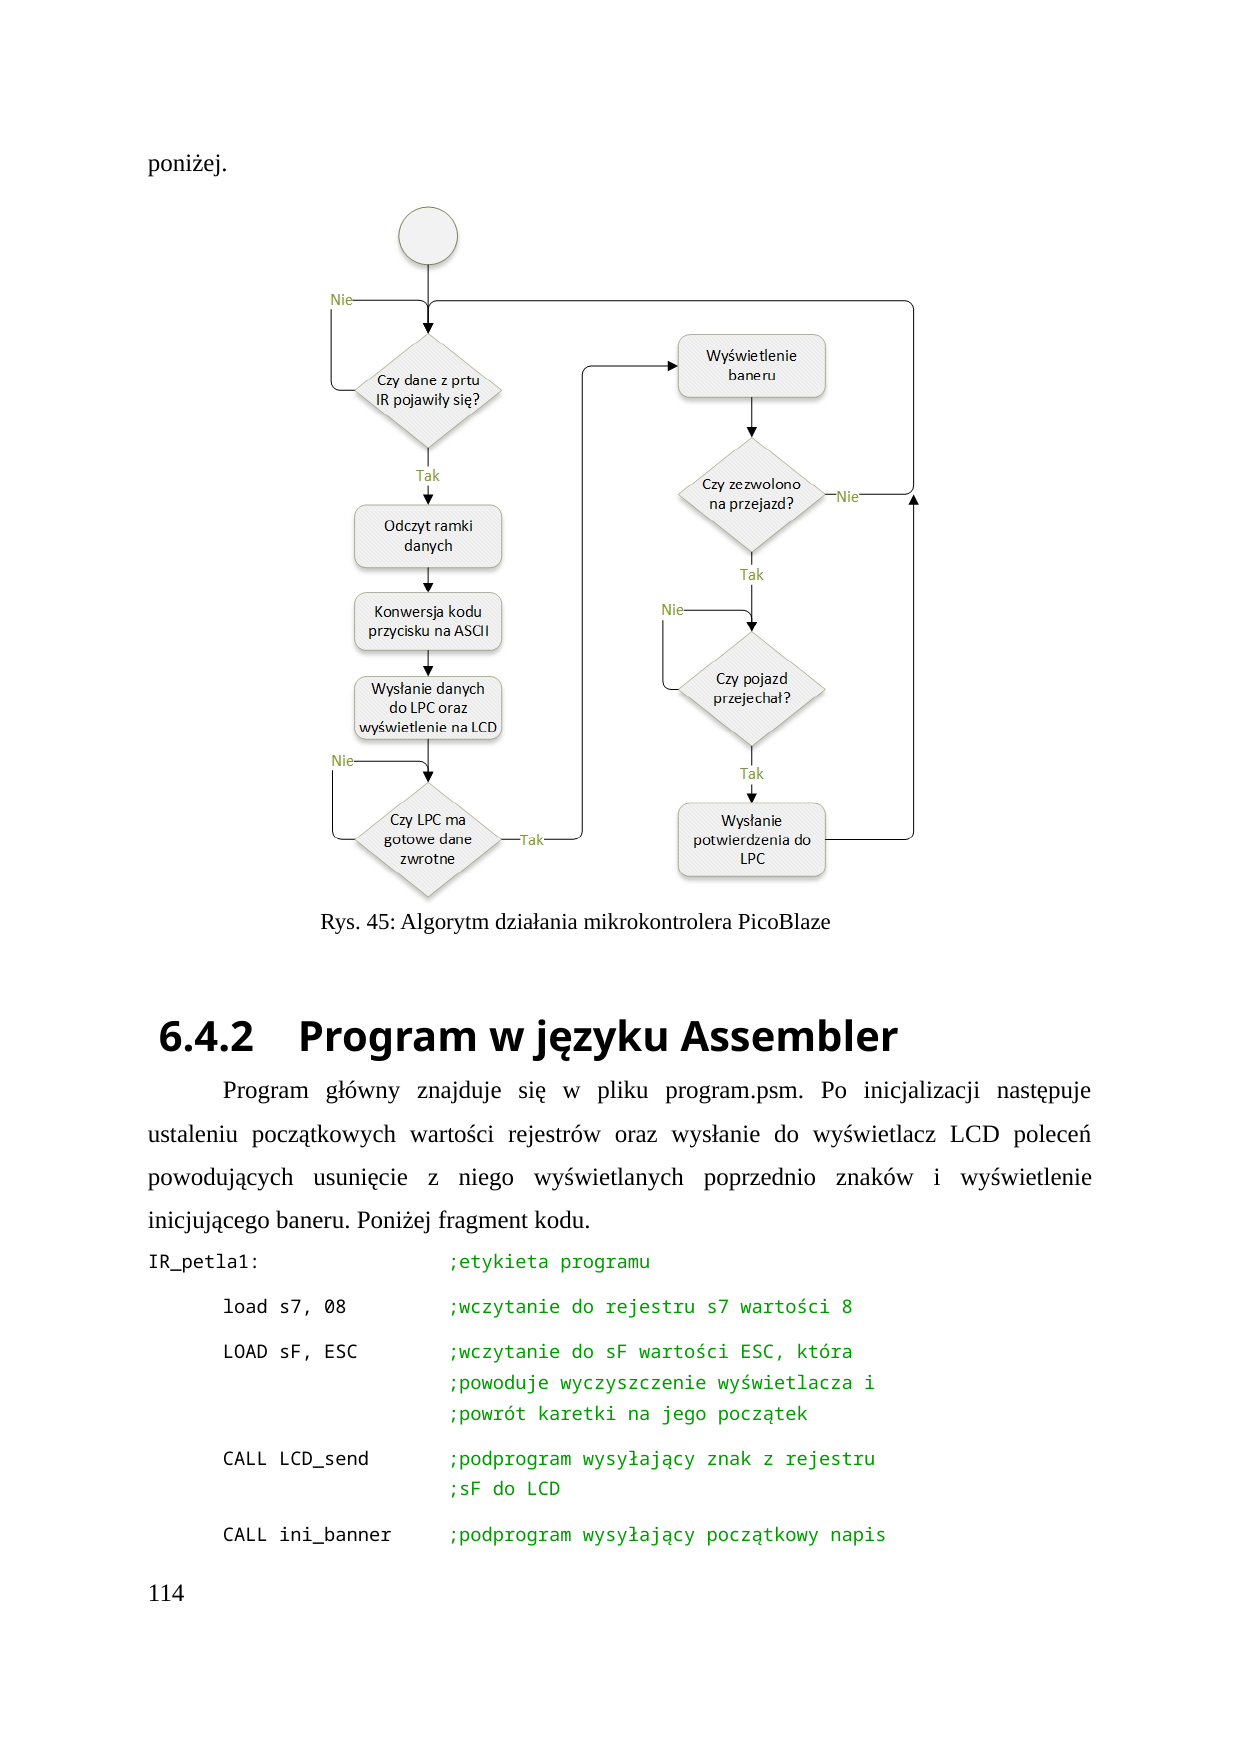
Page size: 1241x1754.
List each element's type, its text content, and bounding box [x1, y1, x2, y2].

text Rys. 45: Algorytm działania mikrokontrolera PicoBlaze [320, 908, 920, 934]
text CALL LCD_send ;podprogram wysyłający znak z rejestru ;sF do LCD [148, 1445, 1093, 1501]
subtitle Program w języku Assembler [148, 1006, 1093, 1063]
picture [320, 203, 920, 908]
text IR_petla1: ;etykieta programu [148, 1248, 1093, 1274]
text load s7, 08 ;wczytanie do rejestru s7 wartości 8 [148, 1293, 1093, 1319]
text CALL ini_banner ;podprogram wysyłający początkowy napis [148, 1521, 1093, 1546]
text LOAD sF, ESC ;wczytanie do sF wartości ESC, która ;powoduje wyczyszczenie wyświetlacza i ;powrót karetki na jego początek [148, 1338, 1093, 1425]
text Program główny znajduje się w pliku program.psm. Po inicjalizacji następuje ustaleniu początkowych wartości rejestrów oraz wysłanie do wyświetlacz LCD poleceń powodujących usunięcie z niego wyświetlanych poprzednio znaków i wyświetlenie inicjującego baneru. Poniżej fragment kodu. [148, 1076, 1093, 1234]
text poniżej. [148, 148, 1093, 176]
